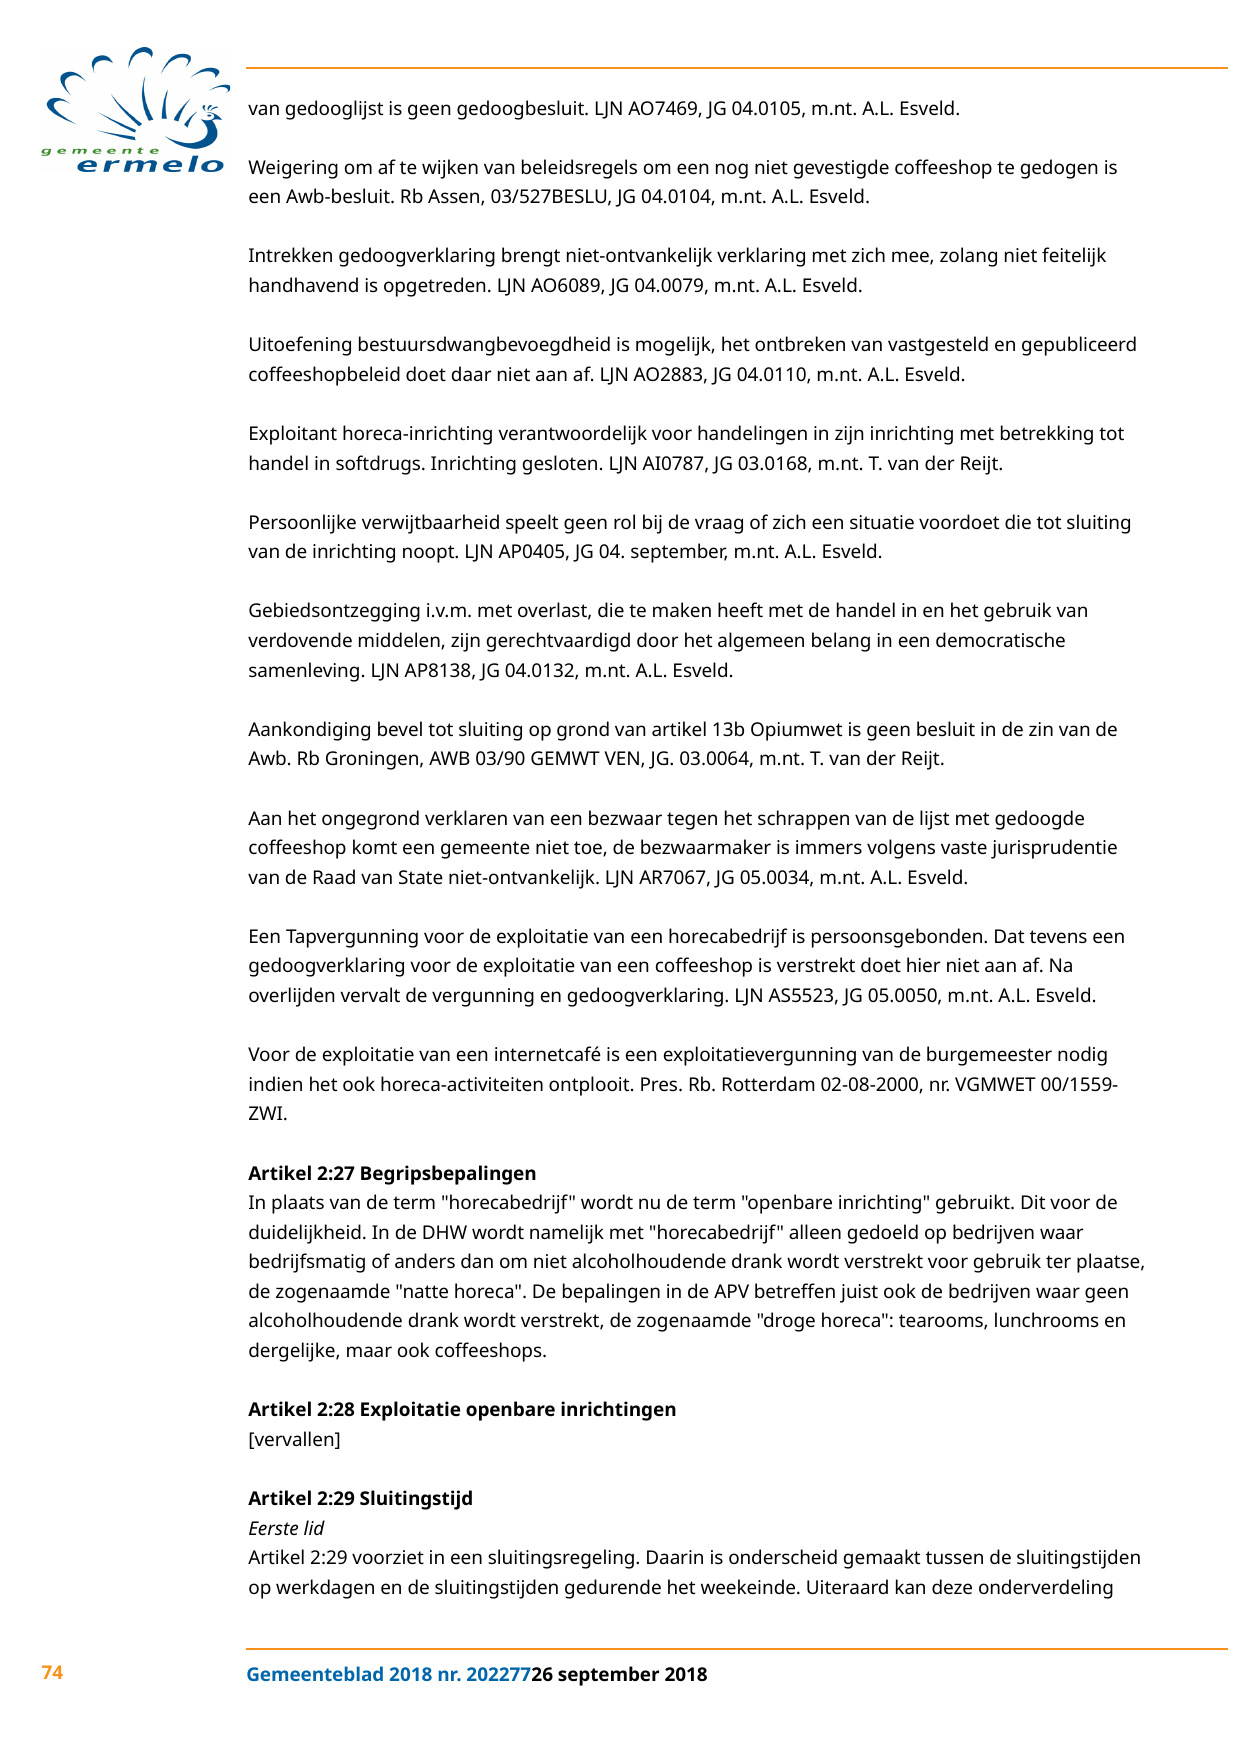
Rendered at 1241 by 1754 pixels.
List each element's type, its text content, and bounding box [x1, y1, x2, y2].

text Artikel 2:27 Begripsbepalingen [248, 1160, 1152, 1186]
text Persoonlijke verwijtbaarheid speelt geen rol bij de vraag of zich een situatie voordoet die tot sluiting van de inrichting noopt. LJN AP0405, JG 04. september, m.nt. A.L. Esveld. [248, 509, 1152, 564]
picture [41, 47, 231, 172]
text Intrekken gedoogverklaring brengt niet-ontvankelijk verklaring met zich mee, zolang niet feitelijk handhavend is opgetreden. LJN AO6089, JG 04.0079, m.nt. A.L. Esveld. [248, 243, 1152, 298]
text Eerste lid [248, 1515, 1152, 1541]
text In plaats van de term "horecabedrijf" wordt nu de term "openbare inrichting" gebruikt. Dit voor de duidelijkheid. In de DHW wordt namelijk met "horecabedrijf" alleen gedoeld op bedrijven waar bedrijfsmatig of anders dan om niet alcoholhoudende drank wordt verstrekt voor gebruik ter plaatse, de zogenaamde "natte horeca". De bepalingen in de APV betreffen juist ook de bedrijven waar geen alcoholhoudende drank wordt verstrekt, de zogenaamde "droge horeca": tearooms, lunchrooms en dergelijke, maar ook coffeeshops. [248, 1189, 1152, 1363]
text van gedooglijst is geen gedoogbesluit. LJN AO7469, JG 04.0105, m.nt. A.L. Esveld. [248, 95, 1152, 121]
text Artikel 2:29 voorziet in een sluitingsregeling. Daarin is onderscheid gemaakt tussen de sluitingstijden op werkdagen en de sluitingstijden gedurende het weekeinde. Uiteraard kan deze onderverdeling [248, 1544, 1152, 1600]
text Uitoefening bestuursdwangbevoegdheid is mogelijk, het ontbreken van vastgesteld en gepubliceerd coffeeshopbeleid doet daar niet aan af. LJN AO2883, JG 04.0110, m.nt. A.L. Esveld. [248, 331, 1152, 387]
text [vervallen] [248, 1426, 1152, 1452]
text Voor de exploitatie van een internetcafé is een exploitatievergunning van de burgemeester nodig indien het ook horeca-activiteiten ontplooit. Pres. Rb. Rotterdam 02-08-2000, nr. VGMWET 00/1559-ZWI. [248, 1041, 1152, 1126]
text Artikel 2:29 Sluitingstijd [248, 1485, 1152, 1511]
text Gebiedsontzegging i.v.m. met overlast, die te maken heeft met de handel in en het gebruik van verdovende middelen, zijn gerechtvaardigd door het algemeen belang in een democratische samenleving. LJN AP8138, JG 04.0132, m.nt. A.L. Esveld. [248, 598, 1152, 683]
text Weigering om af te wijken van beleidsregels om een nog niet gevestigde coffeeshop te gedogen is een Awb-besluit. Rb Assen, 03/527BESLU, JG 04.0104, m.nt. A.L. Esveld. [248, 154, 1152, 209]
text Een Tapvergunning voor de exploitatie van een horecabedrijf is persoonsgebonden. Dat tevens een gedoogverklaring voor de exploitatie van een coffeeshop is verstrekt doet hier niet aan af. Na overlijden vervalt de vergunning en gedoogverklaring. LJN AS5523, JG 05.0050, m.nt. A.L. Esveld. [248, 923, 1152, 1008]
text Artikel 2:28 Exploitatie openbare inrichtingen [248, 1396, 1152, 1422]
text Aan het ongegrond verklaren van een bezwaar tegen het schrappen van de lijst met gedoogde coffeeshop komt een gemeente niet toe, de bezwaarmaker is immers volgens vaste jurisprudentie van de Raad van State niet-ontvankelijk. LJN AR7067, JG 05.0034, m.nt. A.L. Esveld. [248, 805, 1152, 890]
text Exploitant horeca-inrichting verantwoordelijk voor handelingen in zijn inrichting met betrekking tot handel in softdrugs. Inrichting gesloten. LJN AI0787, JG 03.0168, m.nt. T. van der Reijt. [248, 420, 1152, 476]
text Aankondiging bevel tot sluiting op grond van artikel 13b Opiumwet is geen besluit in de zin van de Awb. Rb Groningen, AWB 03/90 GEMWT VEN, JG. 03.0064, m.nt. T. van der Reijt. [248, 716, 1152, 771]
